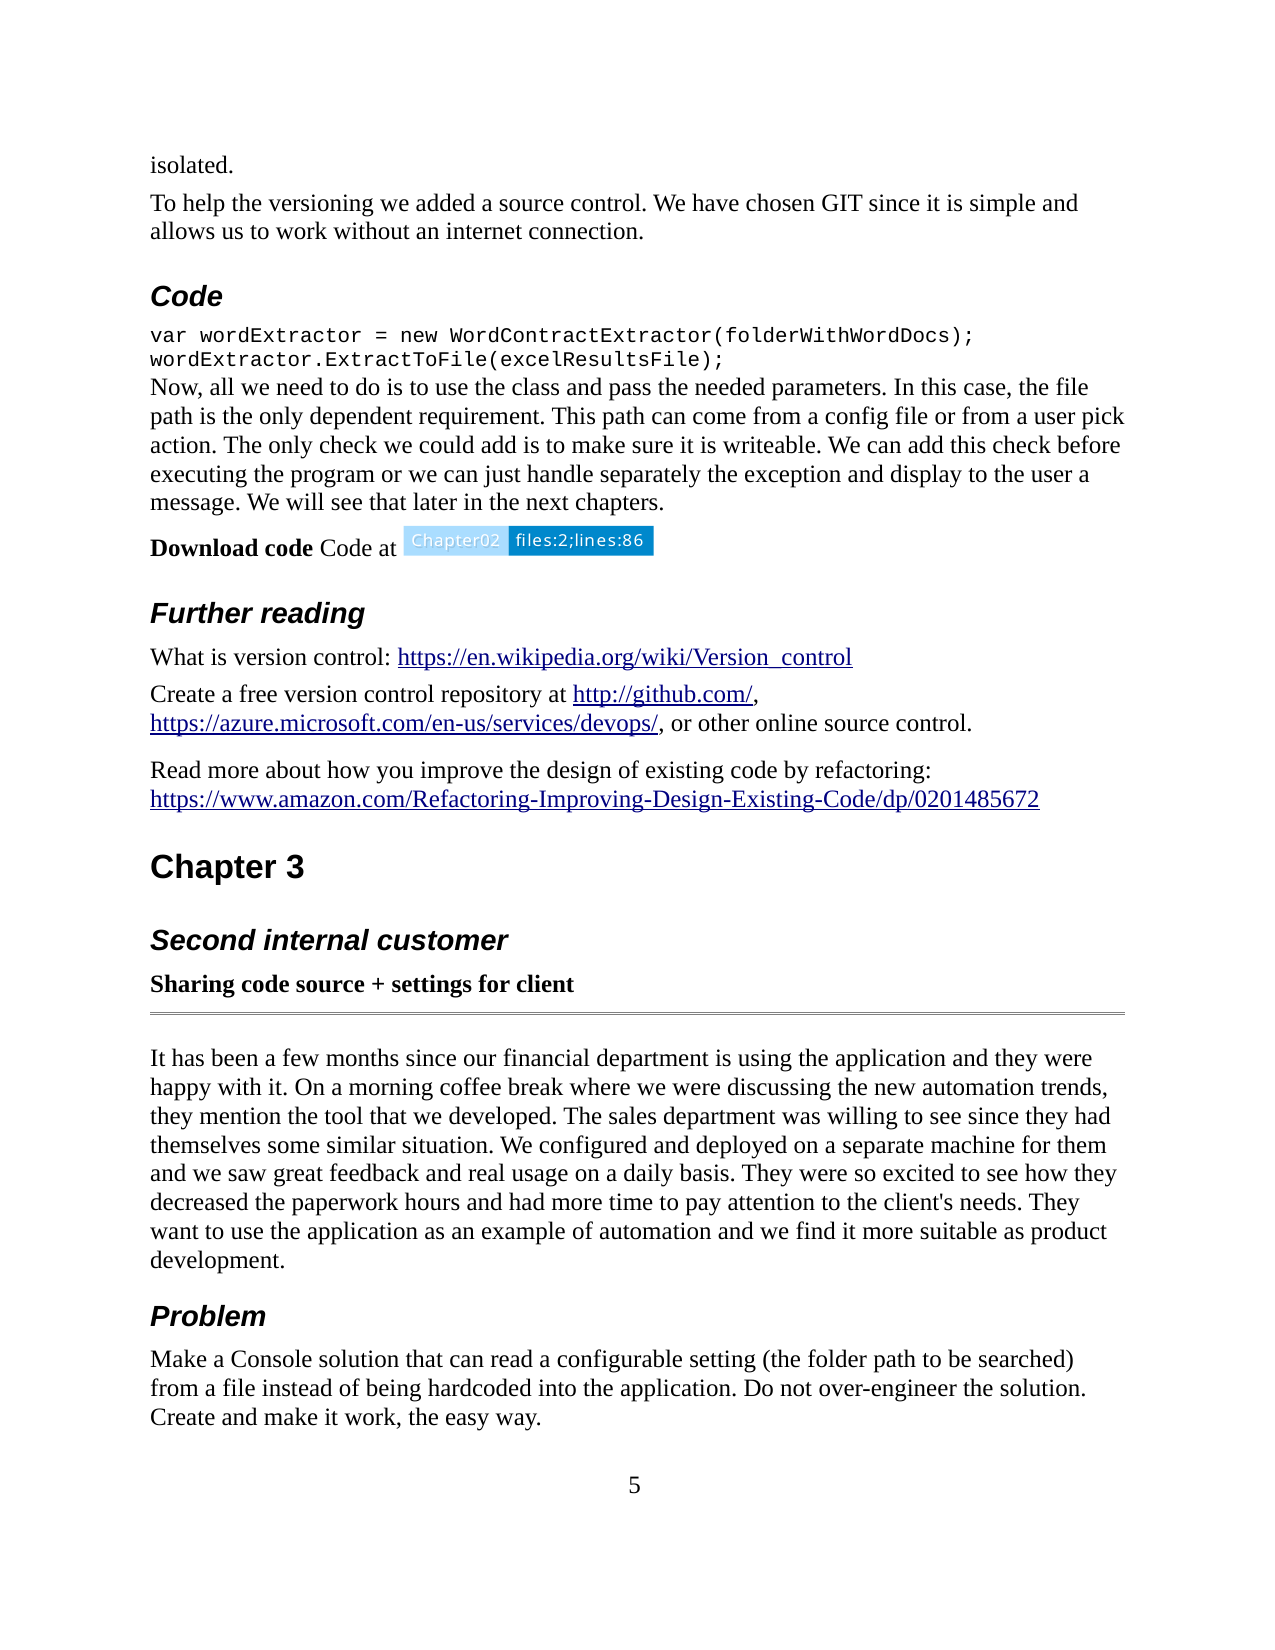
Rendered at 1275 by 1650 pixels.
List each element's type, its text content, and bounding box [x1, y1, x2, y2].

text Sharing code source + settings for client [150, 969, 1125, 997]
subtitle Problem [150, 1298, 1125, 1332]
text What is version control: https://en.wikipedia.org/wiki/Version_control [150, 642, 1125, 671]
text Make a Console solution that can read a configurable setting (the folder path to be searched) from a file instead of being hardcoded into the application. Do not over-engineer the solution. Create and make it work, the easy way. [150, 1344, 1125, 1431]
text It has been a few months since our financial department is using the application and they were happy with it. On a morning coffee break where we were discussing the new automation trends, they mention the tool that we developed. The sales department was willing to see since they had themselves some similar situation. We configured and deployed on a separate machine for them and we saw great feedback and real usage on a daily basis. They were so excited to see how they decreased the paperwork hours and had more time to pay attention to the client's needs. They want to use the application as an example of automation and we find it more suitable as product development. [150, 1043, 1125, 1273]
subtitle Chapter 3 [150, 846, 1125, 885]
text Read more about how you improve the design of existing code by refactoring: https://www.amazon.com/Refactoring-Improving-Design-Existing-Code/dp/0201485672 [150, 755, 1125, 812]
text wordExtractor.ExtractToFile(excelResultsFile); [150, 349, 1125, 372]
subtitle Second internal customer [150, 923, 1125, 956]
text Create a free version control repository at http://github.com/, https://azure.microsoft.com/en-us/services/devops/, or other online source control. [150, 679, 1125, 737]
text Now, all we need to do is to use the class and pass the needed parameters. In this case, the file path is the only dependent requirement. This path can come from a config file or from a user pick action. The only check we could add is to make sure it is writeable. We can add this check before executing the program or we can just handle separately the exception and display to the user a message. We will see that later in the next chapters. [150, 372, 1125, 516]
text var wordExtractor = new WordContractExtractor(folderWithWordDocs); [150, 325, 1125, 349]
text To help the versioning we added a source control. We have chosen GIT since it is simple and allows us to work without an internet connection. [150, 188, 1125, 245]
text Download code Code at [150, 525, 1125, 562]
subtitle Code [150, 279, 1125, 313]
text isolated. [150, 150, 1125, 179]
subtitle Further reading [150, 596, 1125, 629]
